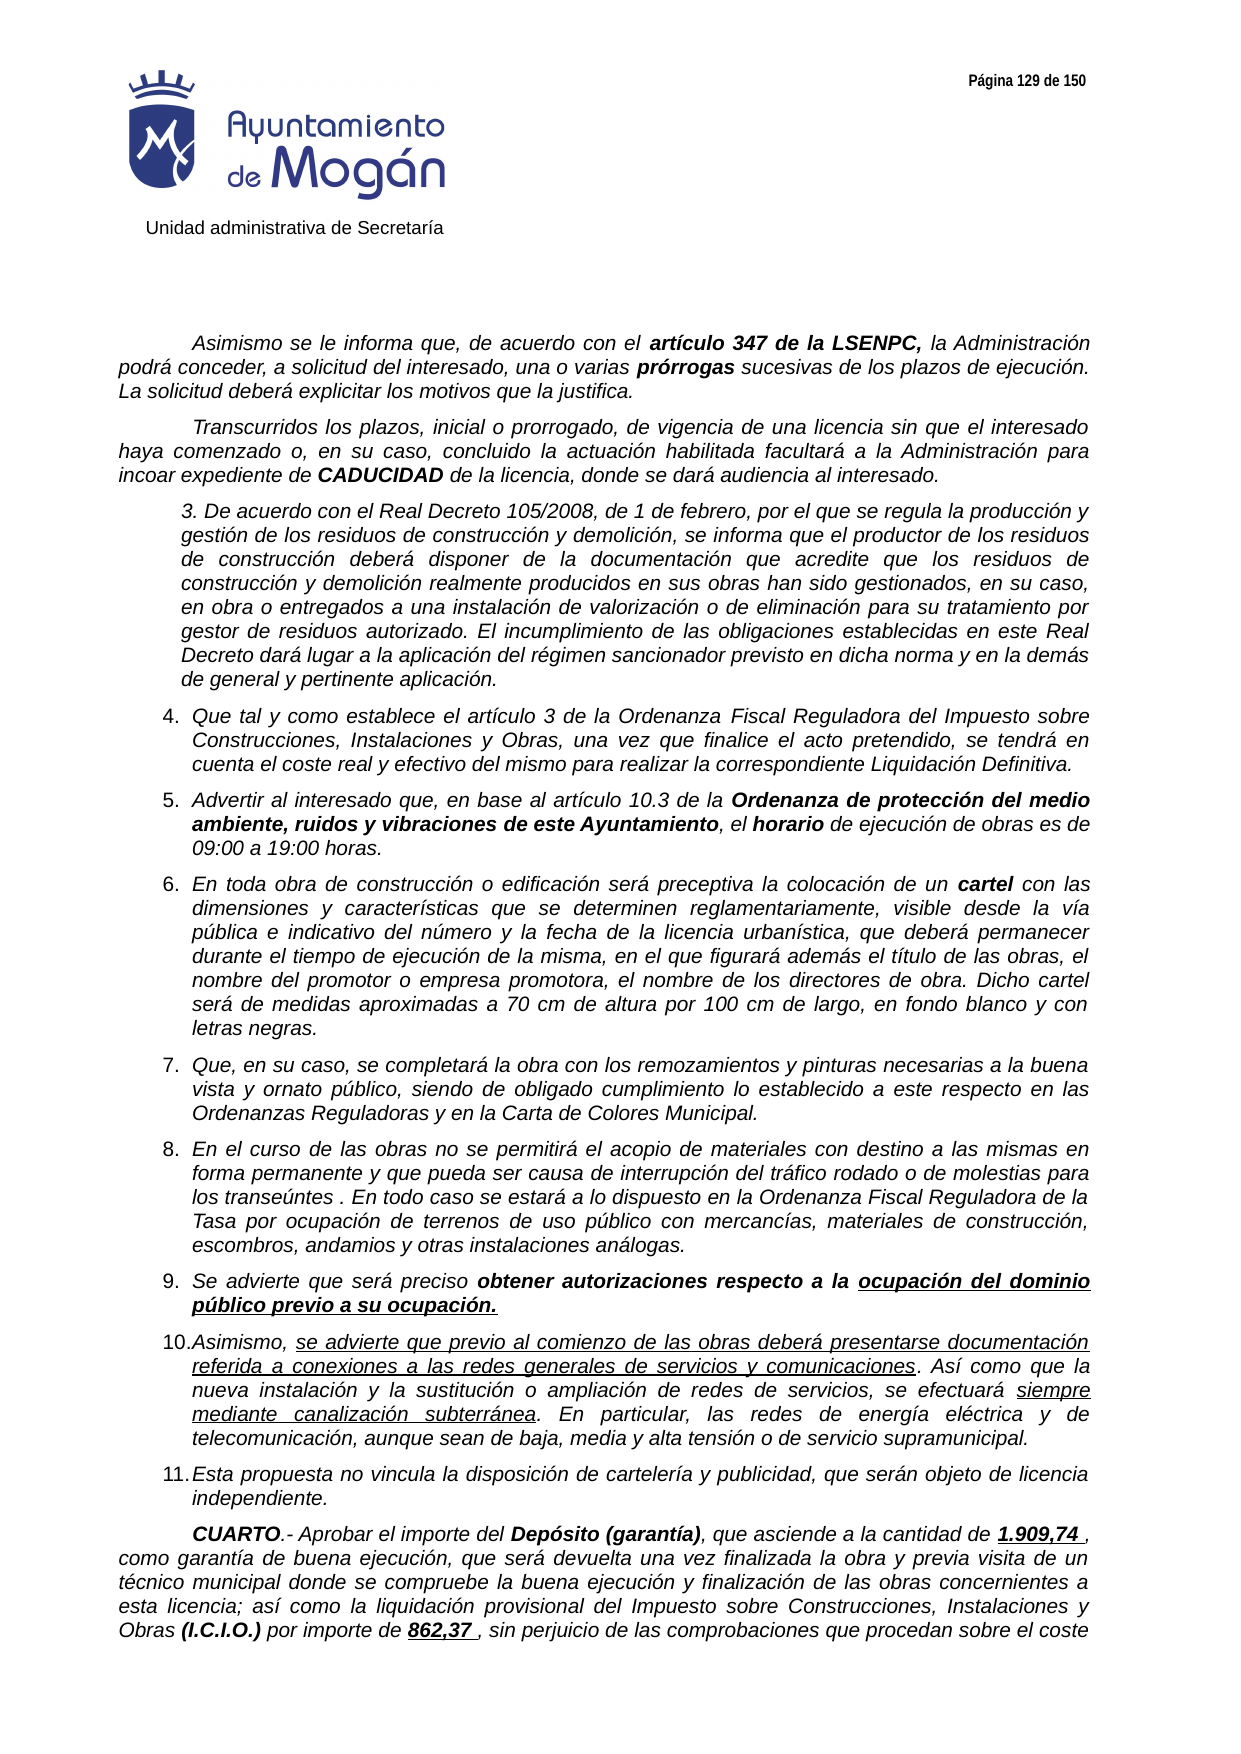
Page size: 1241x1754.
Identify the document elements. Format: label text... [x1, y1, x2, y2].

text Asimismo se le informa que, de acuerdo con el artículo 347 de la LSENPC, la Administración podrá conceder, a solicitud del interesado, una o varias prórrogas sucesivas de los plazos de ejecución. La solicitud deberá explicitar los motivos que la justifica. [118, 331, 1092, 402]
list Asimismo, se advierte que previo al comienzo de las obras deberá presentarse documentación referida a conexiones a las redes generales de servicios y comunicaciones. Así como que la nueva instalación y la sustitución o ampliación de redes de servicios, se efectuará siempre mediante canalización subterránea. En particular, las redes de energía eléctrica y de telecomunicación, aunque sean de baja, media y alta tensión o de servicio supramunicipal. [162, 1329, 1092, 1449]
list Esta propuesta no vincula la disposición de cartelería y publicidad, que serán objeto de licencia independiente. [162, 1462, 1092, 1510]
picture [128, 70, 445, 206]
list Advertir al interesado que, en base al artículo 10.3 de la Ordenanza de protección del medio ambiente, ruidos y vibraciones de este Ayuntamiento, el horario de ejecución de obras es de 09:00 a 19:00 horas. [162, 788, 1092, 860]
text Transcurridos los plazos, inicial o prorrogado, de vigencia de una licencia sin que el interesado haya comenzado o, en su caso, concluido la actuación habilitada facultará a la Administración para incoar expediente de CADUCIDAD de la licencia, donde se dará audiencia al interesado. [118, 415, 1092, 487]
list En el curso de las obras no se permitirá el acopio de materiales con destino a las mismas en forma permanente y que pueda ser causa de interrupción del tráfico rodado o de molestias para los transeúntes . En todo caso se estará a lo dispuesto en la Ordenanza Fiscal Reguladora de la Tasa por ocupación de terrenos de uso público con mercancías, materiales de construcción, escombros, andamios y otras instalaciones análogas. [162, 1137, 1092, 1257]
text CUARTO.- Aprobar el importe del Depósito (garantía), que asciende a la cantidad de 1.909,74 , como garantía de buena ejecución, que será devuelta una vez finalizada la obra y previa visita de un técnico municipal donde se compruebe la buena ejecución y finalización de las obras concernientes a esta licencia; así como la liquidación provisional del Impuesto sobre Construcciones, Instalaciones y Obras (I.C.I.O.) por importe de 862,37 , sin perjuicio de las comprobaciones que procedan sobre el coste [118, 1522, 1092, 1642]
list En toda obra de construcción o edificación será preceptiva la colocación de un cartel con las dimensiones y características que se determinen reglamentariamente, visible desde la vía pública e indicativo del número y la fecha de la licencia urbanística, que deberá permanecer durante el tiempo de ejecución de la misma, en el que figurará además el título de las obras, el nombre del promotor o empresa promotora, el nombre de los directores de obra. Dicho cartel será de medidas aproximadas a 70 cm de altura por 100 cm de largo, en fondo blanco y con letras negras. [162, 872, 1092, 1040]
list Que, en su caso, se completará la obra con los remozamientos y pinturas necesarias a la buena vista y ornato público, siendo de obligado cumplimiento lo establecido a este respecto en las Ordenanzas Reguladoras y en la Carta de Colores Municipal. [162, 1052, 1092, 1124]
list Que tal y como establece el artículo 3 de la Ordenanza Fiscal Reguladora del Impuesto sobre Construcciones, Instalaciones y Obras, una vez que finalice el acto pretendido, se tendrá en cuenta el coste real y efectivo del mismo para realizar la correspondiente Liquidación Definitiva. [162, 703, 1092, 775]
list Se advierte que será preciso obtener autorizaciones respecto a la ocupación del dominio público previo a su ocupación. [162, 1269, 1092, 1317]
text 3. De acuerdo con el Real Decreto 105/2008, de 1 de febrero, por el que se regula la producción y gestión de los residuos de construcción y demolición, se informa que el productor de los residuos de construcción deberá disponer de la documentación que acredite que los residuos de construcción y demolición realmente producidos en sus obras han sido gestionados, en su caso, en obra o entregados a una instalación de valorización o de eliminación para su tratamiento por gestor de residuos autorizado. El incumplimiento de las obligaciones establecidas en este Real Decreto dará lugar a la aplicación del régimen sancionador previsto en dicha norma y en la demás de general y pertinente aplicación. [181, 499, 1092, 691]
